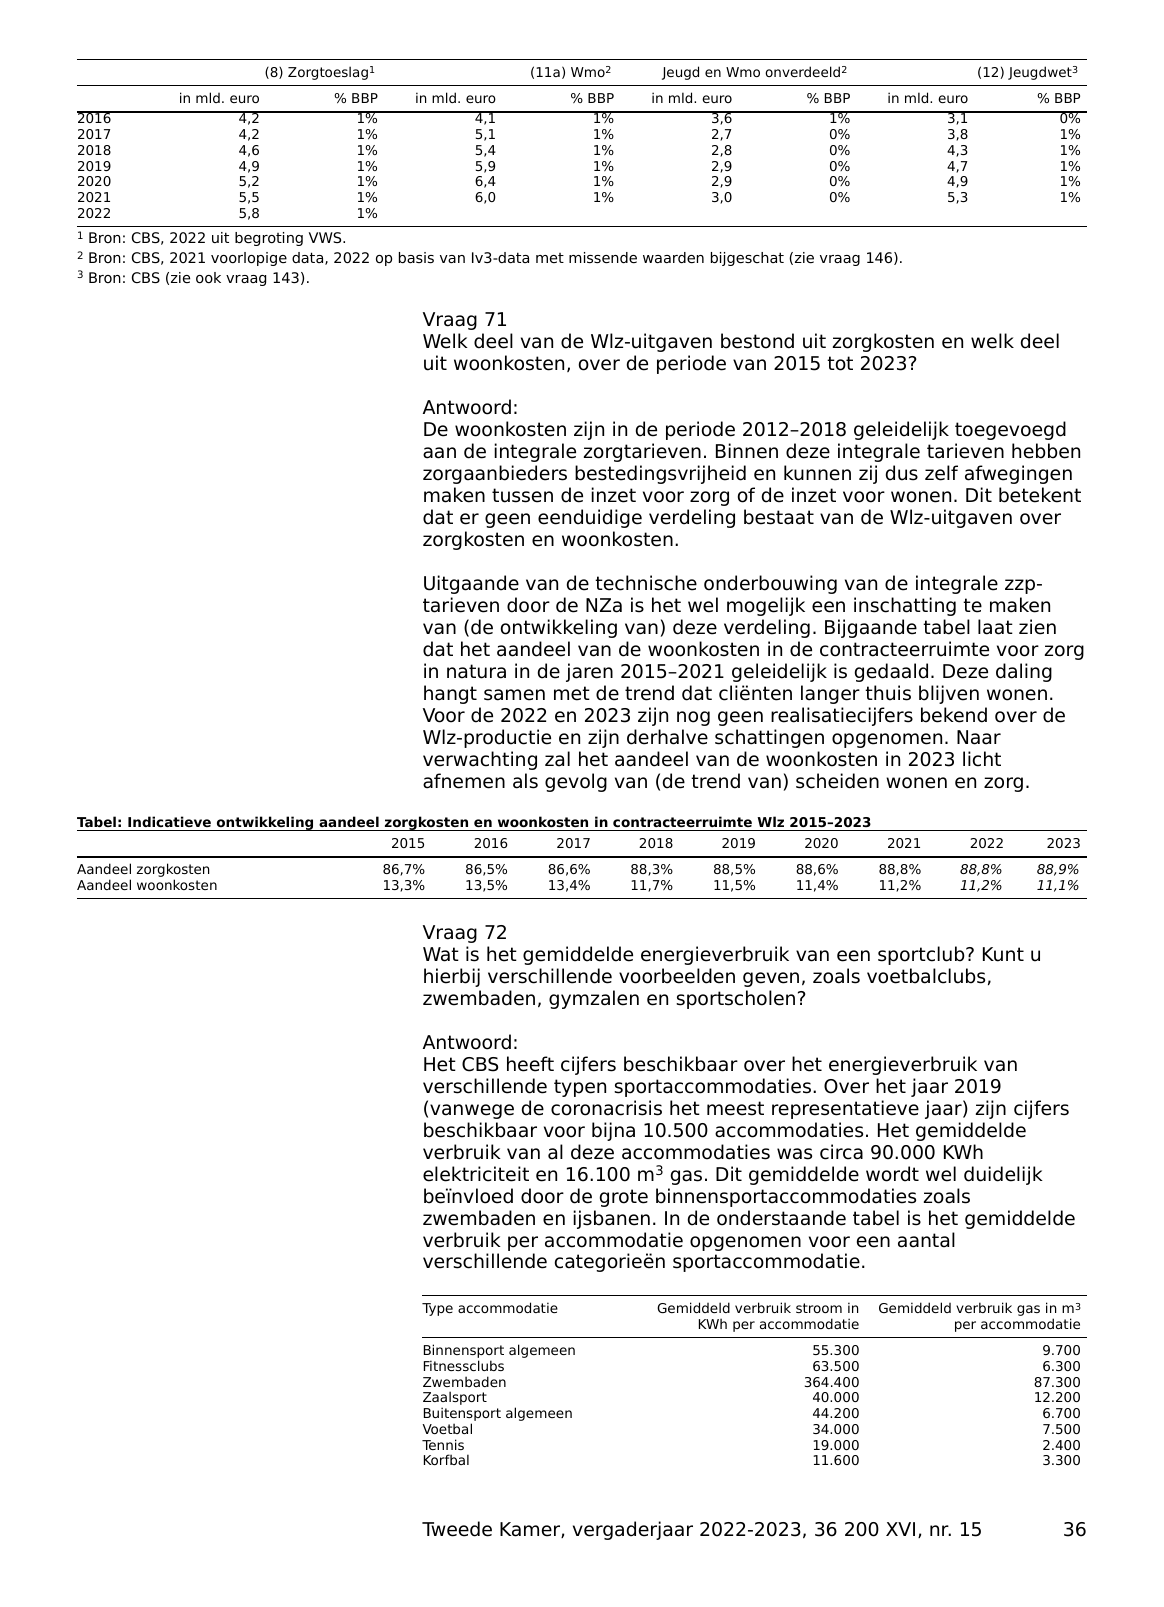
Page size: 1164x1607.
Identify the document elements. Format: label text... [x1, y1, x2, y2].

table_cell 1% [974, 127, 1087, 143]
table_cell % BBP [974, 86, 1087, 111]
table_cell 1% [974, 174, 1087, 190]
text Antwoord: [422, 1032, 1087, 1054]
table_cell 1% [974, 143, 1087, 158]
table_cell [384, 206, 502, 226]
table_cell 5,3 [856, 190, 974, 206]
table_header (11a) Wmo2 [384, 60, 620, 85]
table_cell 11,7% [596, 878, 679, 898]
table_cell 11,1% [1010, 878, 1087, 898]
table_cell Tennis [422, 1437, 644, 1453]
table_cell 0% [738, 190, 856, 206]
table_cell 1% [266, 159, 384, 174]
table_cell 86,6% [514, 858, 596, 878]
table_cell 11,5% [679, 878, 762, 898]
table_cell [738, 206, 856, 226]
table_cell 11,2% [845, 878, 927, 898]
table_cell 7.500 [865, 1422, 1087, 1437]
table_cell 44.200 [644, 1406, 865, 1422]
table_cell 11,2% [927, 878, 1010, 898]
table_cell 11,4% [762, 878, 844, 898]
table_cell 5,8 [148, 206, 266, 226]
table_cell 2023 [1010, 831, 1087, 856]
table_header Tabel: Indicatieve ontwikkeling aandeel zorgkosten en woonkosten in contracteerruimte Wlz 2015–2023 [77, 815, 1087, 830]
table_cell Buitensport algemeen [422, 1406, 644, 1422]
table_cell Fitnessclubs [422, 1359, 644, 1374]
table_cell 88,3% [596, 858, 679, 878]
table_cell 4,2 [148, 127, 266, 143]
table_cell Zaalsport [422, 1390, 644, 1406]
text De woonkosten zijn in de periode 2012–2018 geleidelijk toegevoegd aan de integrale zorgtarieven. Binnen deze integrale tarieven hebben zorgaanbieders bestedingsvrijheid en kunnen zij dus zelf afwegingen maken tussen de inzet voor zorg of de inzet voor wonen. Dit betekent dat er geen eenduidige verdeling bestaat van de Wlz-uitgaven over zorgkosten en woonkosten. [422, 419, 1087, 551]
text Antwoord: [422, 397, 1087, 419]
table_cell 6.700 [865, 1406, 1087, 1422]
table_cell 2017 [514, 831, 596, 856]
table_header Jeugd en Wmo onverdeeld2 [620, 60, 856, 85]
table_header (12) Jeugdwet3 [856, 60, 1087, 85]
table_cell 86,7% [348, 858, 431, 878]
table_cell 0% [738, 127, 856, 143]
table_cell 88,8% [927, 858, 1010, 878]
table_cell 4,6 [148, 143, 266, 158]
table_cell % BBP [502, 86, 620, 111]
table_cell 5,4 [384, 143, 502, 158]
table_cell 1% [974, 159, 1087, 174]
table_cell 1% [266, 206, 384, 226]
table_cell [974, 206, 1087, 226]
table_cell 2019 [77, 159, 148, 174]
table_cell 1% [502, 113, 620, 127]
table_cell 4,2 [148, 113, 266, 127]
table_cell 6,4 [384, 174, 502, 190]
table_cell 1% [266, 143, 384, 158]
table_cell in mld. euro [148, 86, 266, 111]
table_cell 0% [738, 174, 856, 190]
table_cell 5,1 [384, 127, 502, 143]
table_cell 2020 [762, 831, 844, 856]
table_cell 0% [738, 143, 856, 158]
table_cell Korfbal [422, 1453, 644, 1469]
table_cell 2016 [77, 113, 148, 127]
table_cell 5,2 [148, 174, 266, 190]
table_cell 11.600 [644, 1453, 865, 1469]
table_cell 3,0 [620, 190, 738, 206]
table_cell Aandeel woonkosten [77, 878, 348, 898]
table_cell 1% [266, 190, 384, 206]
table_cell 2021 [845, 831, 927, 856]
table_header Gemiddeld verbruik gas in m3 per accommodatie [865, 1296, 1087, 1337]
table_cell 88,9% [1010, 858, 1087, 878]
table_cell 1% [738, 113, 856, 127]
table_cell % BBP [266, 86, 384, 111]
table_cell 1% [266, 113, 384, 127]
table_cell [620, 206, 738, 226]
table_cell 5,5 [148, 190, 266, 206]
table_cell 1% [502, 190, 620, 206]
table_cell 364.400 [644, 1374, 865, 1390]
table_cell 4,7 [856, 159, 974, 174]
table_cell 1% [266, 127, 384, 143]
table_cell 1% [266, 174, 384, 190]
table_cell 34.000 [644, 1422, 865, 1437]
table_cell 2021 [77, 190, 148, 206]
table_cell 5,9 [384, 159, 502, 174]
table_cell 2022 [77, 206, 148, 226]
table_header [77, 60, 148, 85]
table_cell [502, 206, 620, 226]
table_cell 87.300 [865, 1374, 1087, 1390]
text Vraag 71 [422, 309, 1087, 331]
table_cell 0% [738, 159, 856, 174]
table_cell 6.300 [865, 1359, 1087, 1374]
table_cell 88,6% [762, 858, 844, 878]
table_cell in mld. euro [620, 86, 738, 111]
table_cell 3,8 [856, 127, 974, 143]
table_cell 19.000 [644, 1437, 865, 1453]
text Uitgaande van de technische onderbouwing van de integrale zzp-tarieven door de NZa is het wel mogelijk een inschatting te maken van (de ontwikkeling van) deze verdeling. Bijgaande tabel laat zien dat het aandeel van de woonkosten in de contracteerruimte voor zorg in natura in de jaren 2015–2021 geleidelijk is gedaald. Deze daling hangt samen met de trend dat cliënten langer thuis blijven wonen. Voor de 2022 en 2023 zijn nog geen realisatiecijfers bekend over de Wlz-productie en zijn derhalve schattingen opgenomen. Naar verwachting zal het aandeel van de woonkosten in 2023 licht afnemen als gevolg van (de trend van) scheiden wonen en zorg. [422, 573, 1087, 793]
table_cell 2,9 [620, 174, 738, 190]
table_cell 55.300 [644, 1338, 865, 1359]
table_cell 2.400 [865, 1437, 1087, 1453]
table_cell 3.300 [865, 1453, 1087, 1469]
table_cell 2018 [77, 143, 148, 158]
table_cell 40.000 [644, 1390, 865, 1406]
table_cell 12.200 [865, 1390, 1087, 1406]
table_cell 2,8 [620, 143, 738, 158]
table_cell 3,1 [856, 113, 974, 127]
table_cell 4,3 [856, 143, 974, 158]
table_cell Aandeel zorgkosten [77, 858, 348, 878]
table_cell 1% [502, 143, 620, 158]
table_cell 2,9 [620, 159, 738, 174]
table_cell [856, 206, 974, 226]
table_cell 1% [502, 127, 620, 143]
table_cell 4,1 [384, 113, 502, 127]
text Welk deel van de Wlz-uitgaven bestond uit zorgkosten en welk deel uit woonkosten, over de periode van 2015 tot 2023? [422, 331, 1087, 375]
table_cell 2020 [77, 174, 148, 190]
table_cell 1% [502, 159, 620, 174]
table_header Type accommodatie [422, 1296, 644, 1337]
table_cell 9.700 [865, 1338, 1087, 1359]
table_cell in mld. euro [384, 86, 502, 111]
table_cell 6,0 [384, 190, 502, 206]
table_cell 13,5% [431, 878, 514, 898]
table_cell 2016 [431, 831, 514, 856]
table_cell [77, 86, 148, 111]
table_cell 2019 [679, 831, 762, 856]
table_cell [77, 831, 348, 856]
table_cell 88,5% [679, 858, 762, 878]
table_cell in mld. euro [856, 86, 974, 111]
table_cell 2018 [596, 831, 679, 856]
table_header (8) Zorgtoeslag1 [148, 60, 384, 85]
table_cell 2022 [927, 831, 1010, 856]
table_header Gemiddeld verbruik stroom in KWh per accommodatie [644, 1296, 865, 1337]
text Vraag 72 [422, 922, 1087, 943]
table_cell Binnensport algemeen [422, 1338, 644, 1359]
table_cell 13,4% [514, 878, 596, 898]
table_cell 0% [974, 113, 1087, 127]
table_cell % BBP [738, 86, 856, 111]
table_cell 63.500 [644, 1359, 865, 1374]
table_cell 2015 [348, 831, 431, 856]
table_cell 88,8% [845, 858, 927, 878]
table_cell 1% [502, 174, 620, 190]
text Het CBS heeft cijfers beschikbaar over het energieverbruik van verschillende typen sportaccommodaties. Over het jaar 2019 (vanwege de coronacrisis het meest representatieve jaar) zijn cijfers beschikbaar voor bijna 10.500 accommodaties. Het gemiddelde verbruik van al deze accommodaties was circa 90.000 KWh elektriciteit en 16.100 m3 gas. Dit gemiddelde wordt wel duidelijk beïnvloed door de grote binnensportaccommodaties zoals zwembaden en ijsbanen. In de onderstaande tabel is het gemiddelde verbruik per accommodatie opgenomen voor een aantal verschillende categorieën sportaccommodatie. [422, 1054, 1087, 1273]
table_cell 1 Bron: CBS, 2022 uit begroting VWS. 2 Bron: CBS, 2021 voorlopige data, 2022 op basis van Iv3-data met missende waarden bijgeschat (zie vraag 146). 3 Bron: CBS (zie ook vraag 143). [77, 227, 1087, 287]
table_cell 3,6 [620, 113, 738, 127]
table_cell 4,9 [148, 159, 266, 174]
table_cell 13,3% [348, 878, 431, 898]
table_cell 86,5% [431, 858, 514, 878]
table_cell Voetbal [422, 1422, 644, 1437]
table_cell 4,9 [856, 174, 974, 190]
table_cell 1% [974, 190, 1087, 206]
table_cell 2017 [77, 127, 148, 143]
table_cell 2,7 [620, 127, 738, 143]
text Wat is het gemiddelde energieverbruik van een sportclub? Kunt u hierbij verschillende voorbeelden geven, zoals voetbalclubs, zwembaden, gymzalen en sportscholen? [422, 943, 1087, 1009]
table_cell Zwembaden [422, 1374, 644, 1390]
